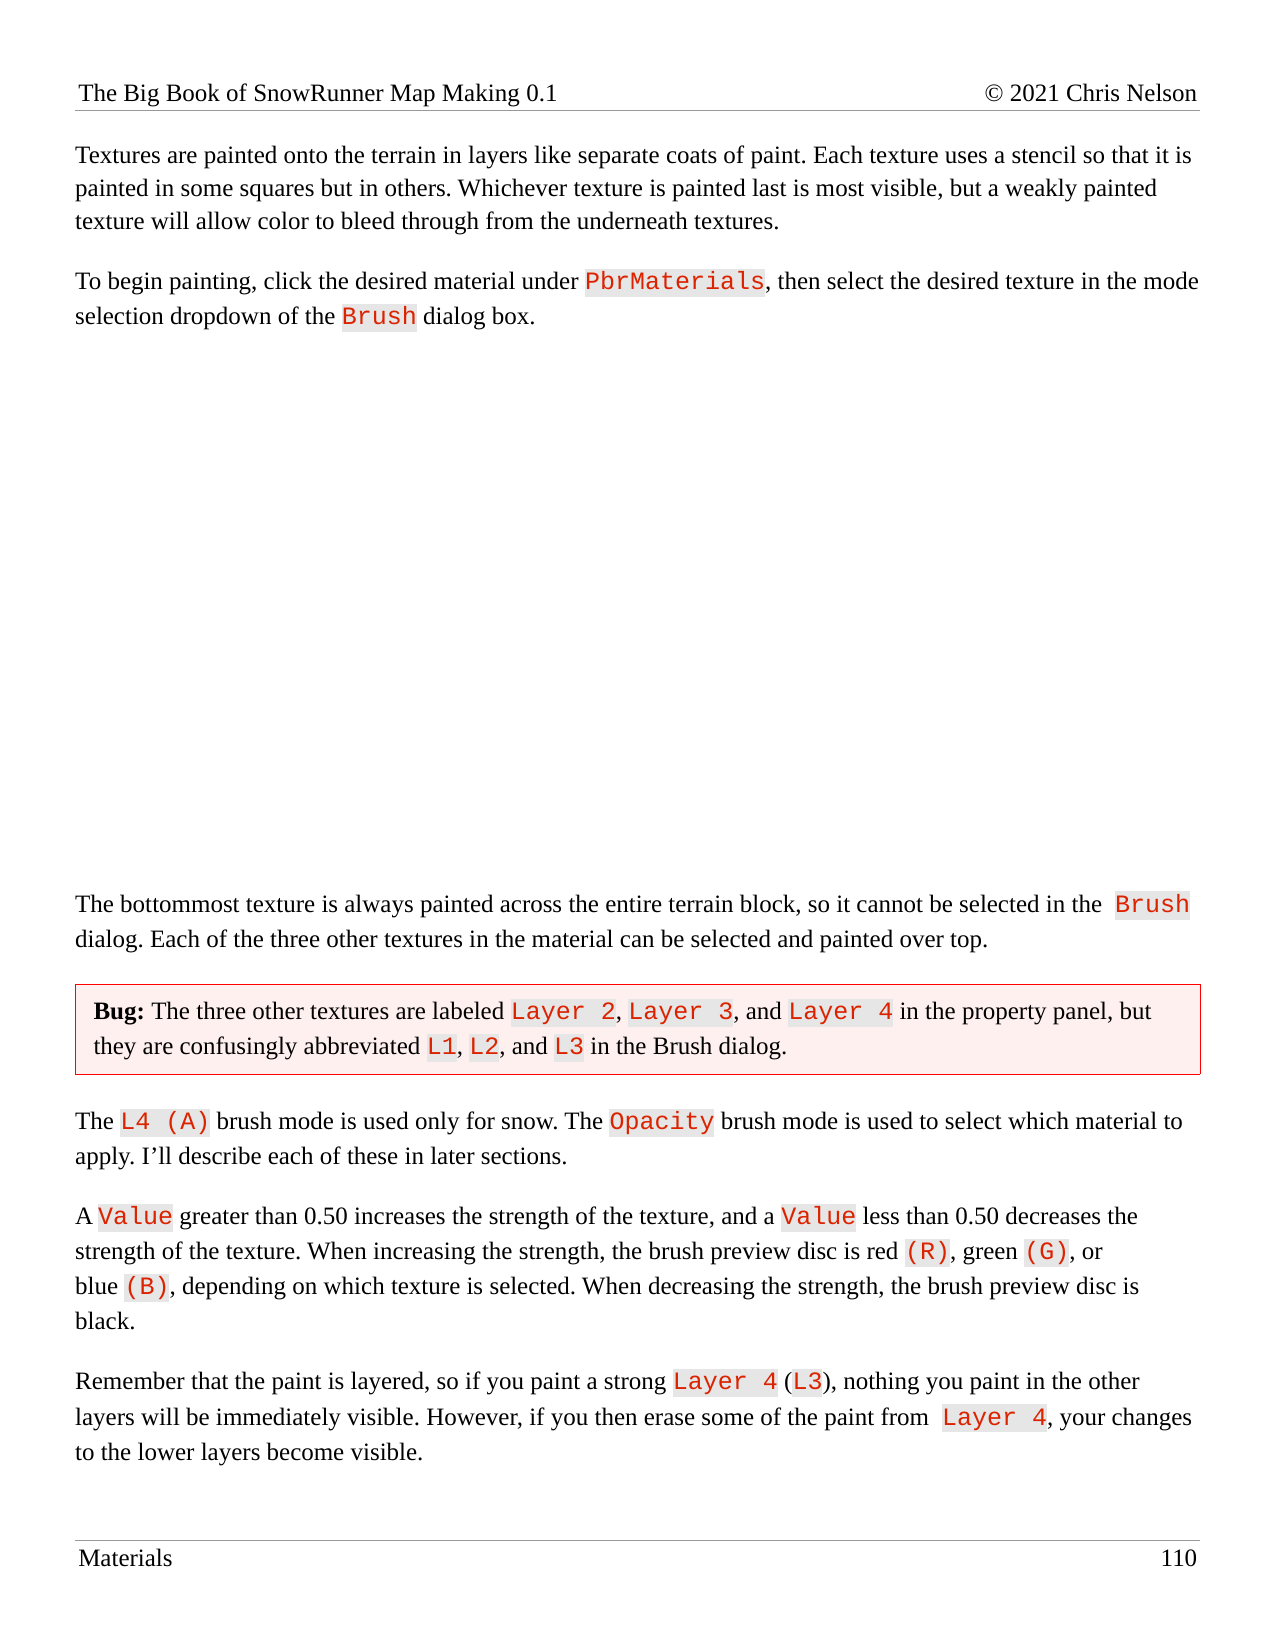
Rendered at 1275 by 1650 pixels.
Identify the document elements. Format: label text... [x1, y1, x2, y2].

text The L4 (A) brush mode is used only for snow. The Opacity brush mode is used to select which material to apply. I’ll describe each of these in later sections. [75, 1106, 1200, 1170]
text The bottommost texture is always painted across the entire terrain block, so it cannot be selected in the Brush dialog. Each of the three other textures in the material can be selected and painted over top. [75, 889, 1200, 953]
text To begin painting, click the desired material under PbrMaterials, then select the desired texture in the mode selection dropdown of the Brush dialog box. [75, 266, 1200, 332]
text Remember that the paint is layered, so if you paint a strong Layer 4 (L3), nothing you paint in the other layers will be immediately visible. However, if you then erase some of the paint from Layer 4, your changes to the lower layers become visible. [75, 1366, 1200, 1465]
text A Value greater than 0.50 increases the strength of the texture, and a Value less than 0.50 decreases the strength of the texture. When increasing the strength, the brush preview disc is red (R), green (G), or blue (B), depending on which texture is selected. When decreasing the strength, the brush preview disc is black. [75, 1201, 1200, 1335]
text Textures are painted onto the terrain in layers like separate coats of paint. Each texture uses a stencil so that it is painted in some squares but in others. Whichever texture is painted last is most visible, but a weakly painted texture will allow color to bleed through from the underneath textures. [75, 140, 1200, 235]
list The three other textures are labeled Layer 2, Layer 3, and Layer 4 in the property panel, but they are confusingly abbreviated L1, L2, and L3 in the Brush dialog. [76, 985, 1200, 1074]
